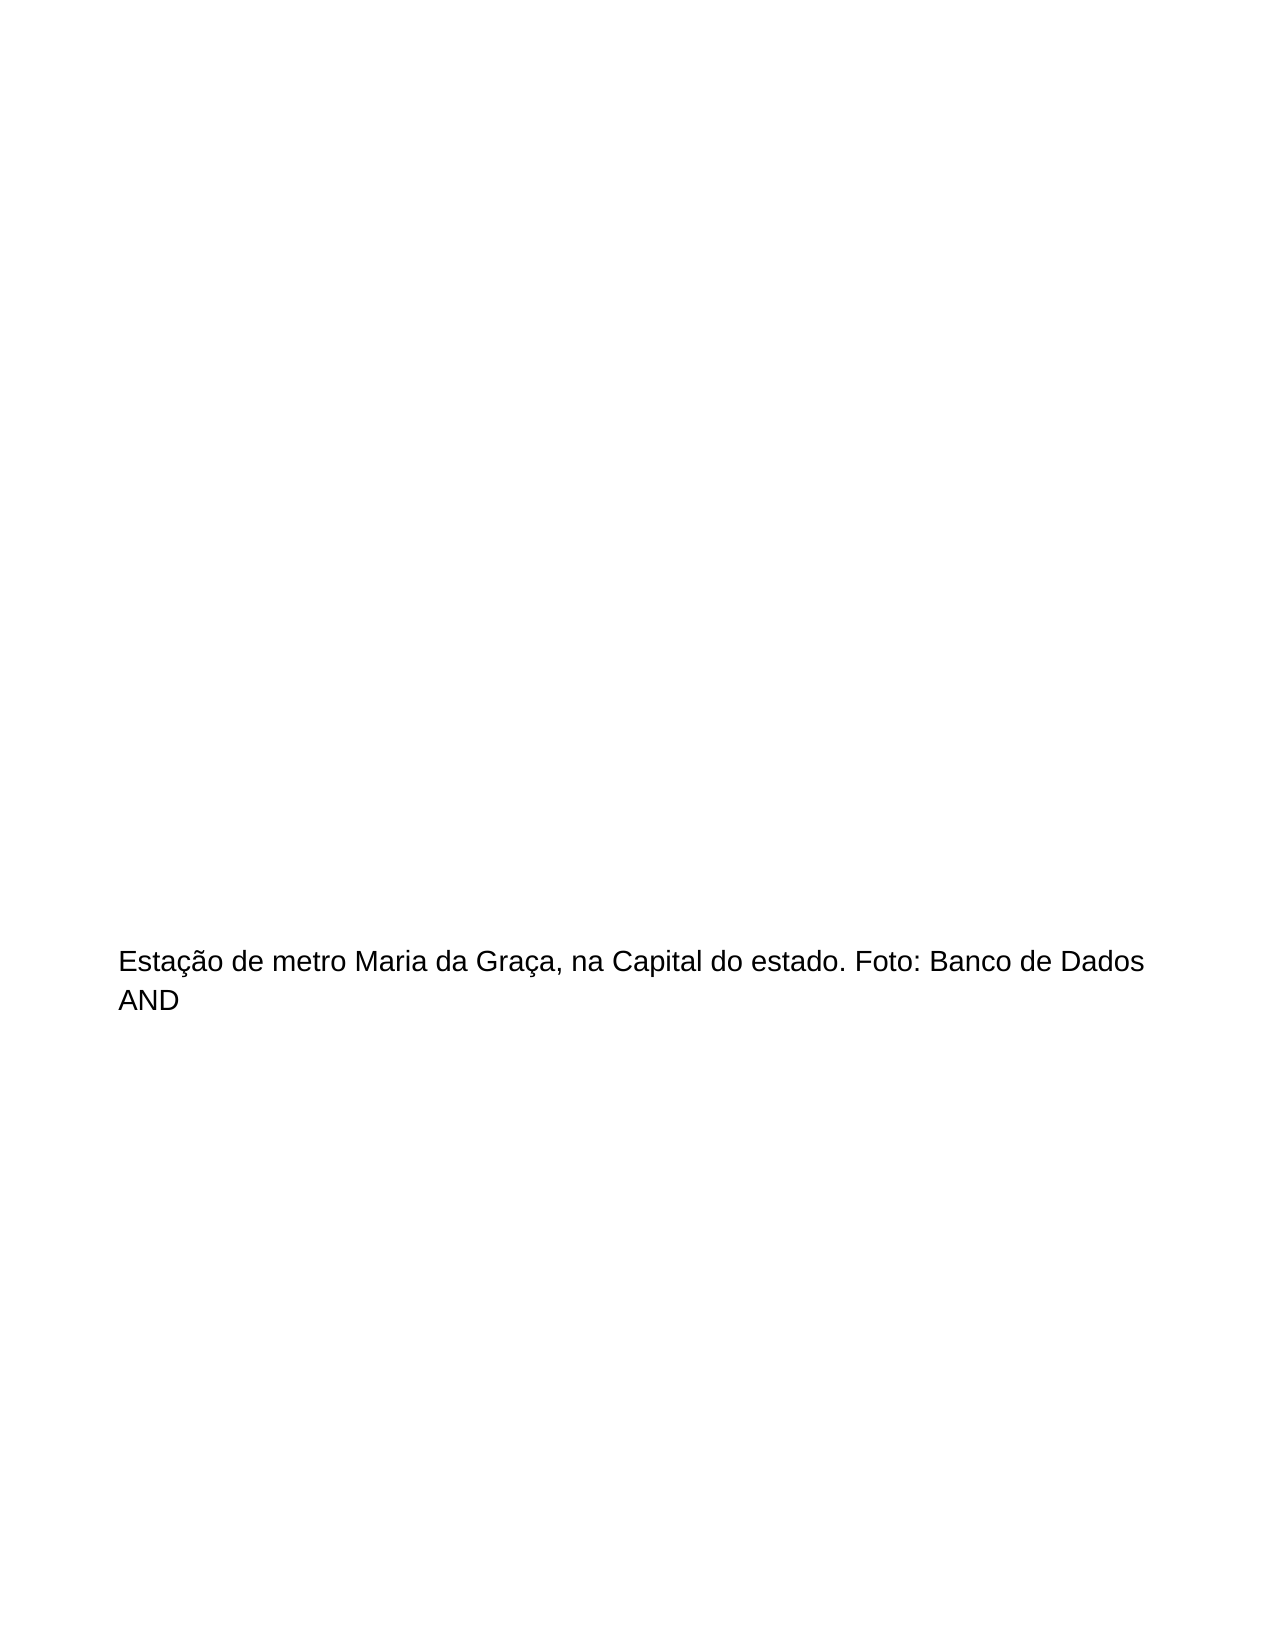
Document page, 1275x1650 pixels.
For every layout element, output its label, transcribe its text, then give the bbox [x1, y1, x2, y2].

text Estação de metro Maria da Graça, na Capital do estado. Foto: Banco de Dados AND [118, 944, 1157, 1016]
